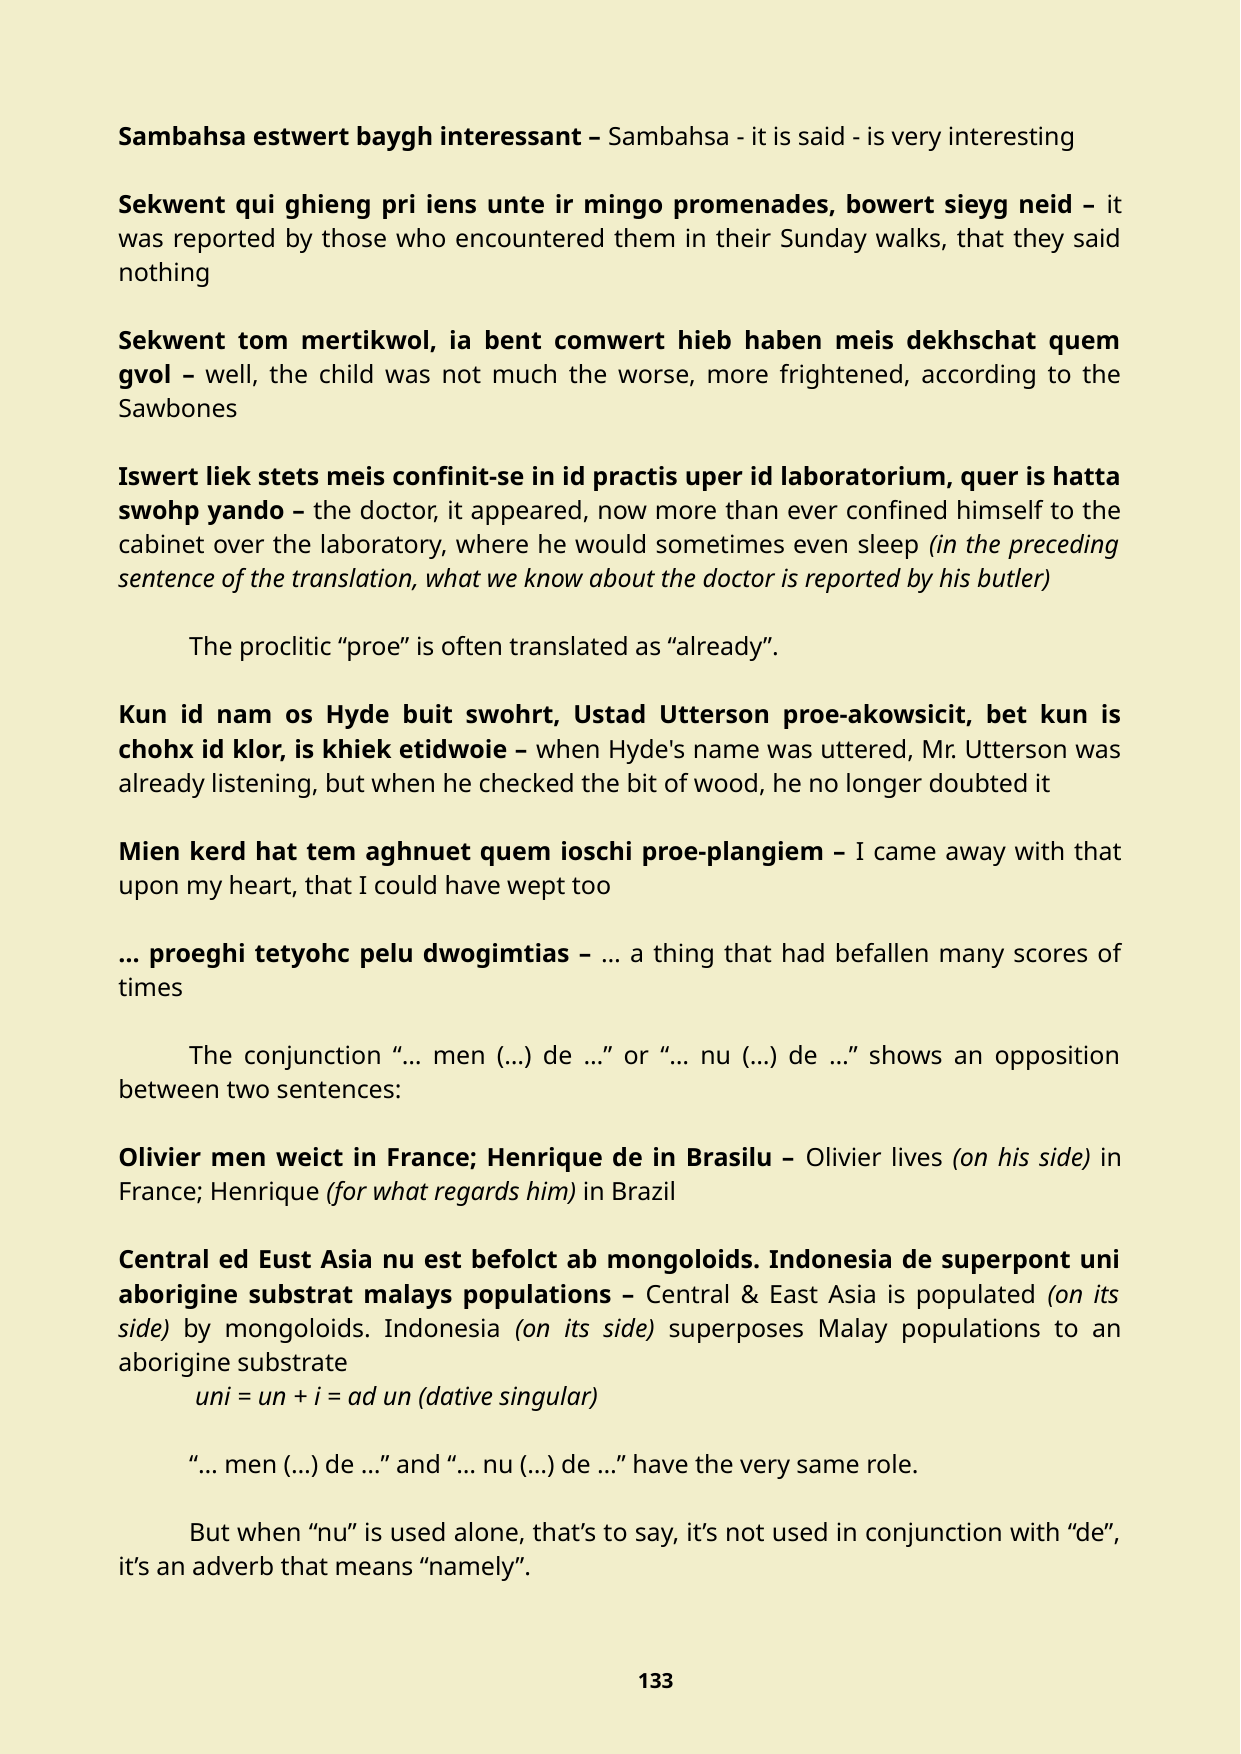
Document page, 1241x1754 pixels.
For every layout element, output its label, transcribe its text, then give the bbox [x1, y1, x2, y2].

text Sekwent qui ghieng pri iens unte ir mingo promenades, bowert sieyg neid – it was reported by those who encountered them in their Sunday walks, that they said nothing [118, 186, 1122, 288]
text But when “nu” is used alone, that’s to say, it’s not used in conjunction with “de”, it’s an adverb that means “namely”. [118, 1515, 1122, 1583]
text Central ed Eust Asia nu est befolct ab mongoloids. Indonesia de superpont uni aborigine substrat malays populations – Central & East Asia is populated (on its side) by mongoloids. Indonesia (on its side) superposes Malay populations to an aborigine substrate [118, 1242, 1122, 1378]
text “… men (…) de …” and “… nu (…) de …” have the very same role. [118, 1447, 1122, 1481]
text Olivier men weict in France; Henrique de in Brasilu – Olivier lives (on his side) in France; Henrique (for what regards him) in Brazil [118, 1140, 1122, 1208]
text Mien kerd hat tem aghnuet quem ioschi proe-plangiem – I came away with that upon my heart, that I could have wept too [118, 833, 1122, 902]
text uni = un + i = ad un (dative singular) [195, 1378, 1122, 1412]
text Sambahsa estwert baygh interessant – Sambahsa - it is said - is very interesting [118, 118, 1122, 152]
text Sekwent tom mertikwol, ia bent comwert hieb haben meis dekhschat quem gvol – well, the child was not much the worse, more frightened, according to the Sawbones [118, 322, 1122, 425]
text … proeghi tetyohc pelu dwogimtias – … a thing that had befallen many scores of times [118, 936, 1122, 1004]
text Iswert liek stets meis confinit-se in id practis uper id laboratorium, quer is hatta swohp yando – the doctor, it appeared, now more than ever confined himself to the cabinet over the laboratory, where he would sometimes even sleep (in the preceding sentence of the translation, what we know about the doctor is reported by his butler) [118, 459, 1122, 595]
text Kun id nam os Hyde buit swohrt, Ustad Utterson proe-akowsicit, bet kun is chohx id klor, is khiek etidwoie – when Hyde's name was uttered, Mr. Utterson was already listening, but when he checked the bit of wood, he no longer doubted it [118, 697, 1122, 799]
text The proclitic “proe” is often translated as “already”. [118, 629, 1122, 663]
text The conjunction “… men (…) de …” or “… nu (…) de …” shows an opposition between two sentences: [118, 1038, 1122, 1106]
